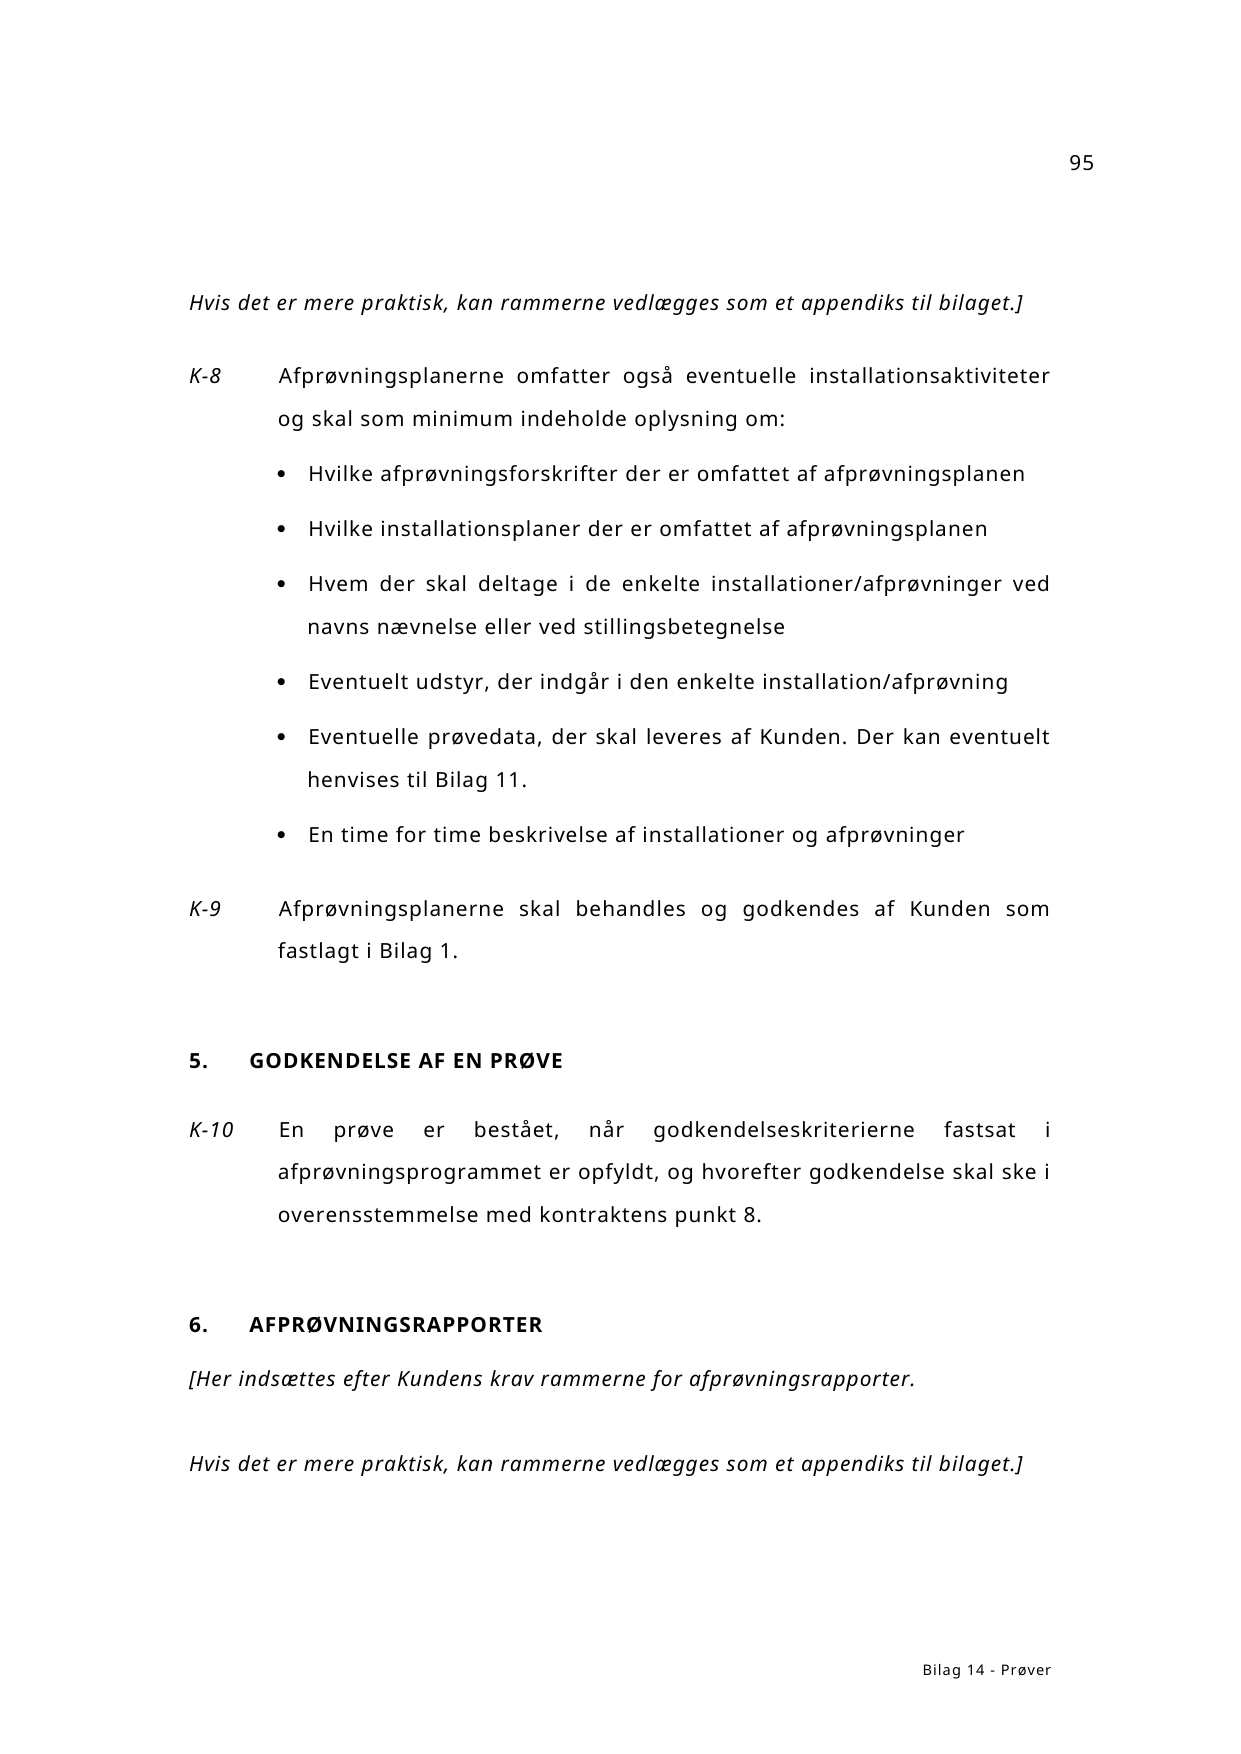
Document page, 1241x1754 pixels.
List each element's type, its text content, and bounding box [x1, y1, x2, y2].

list Hvem der skal deltage i de enkelte installationer/afprøvninger ved navns nævnelse eller ved stillingsbetegnelse [278, 569, 1051, 641]
list En prøve er bestået, når godkendelseskriterierne fastsat i afprøvningsprogrammet er opfyldt, og hvorefter godkendelse skal ske i overensstemmelse med kontraktens punkt 8. [189, 1115, 1051, 1228]
list Eventuelle prøvedata, der skal leveres af Kunden. Der kan eventuelt henvises til Bilag 11. [278, 722, 1051, 793]
list Afprøvningsplanerne skal behandles og godkendes af Kunden som fastlagt i Bilag 1. [189, 894, 1051, 965]
list Afprøvningsplanerne omfatter også eventuelle installationsaktiviteter og skal som minimum indeholde oplysning om: [189, 362, 1051, 433]
list Eventuelt udstyr, der indgår i den enkelte installation/afprøvning [278, 667, 1051, 696]
text [Her indsættes efter Kundens krav rammerne for afprøvningsrapporter. [189, 1364, 1051, 1392]
list En time for time beskrivelse af installationer og afprøvninger [278, 820, 1051, 848]
subtitle Godkendelse af en prøve [189, 1047, 1051, 1075]
text Hvis det er mere praktisk, kan rammerne vedlægges som et appendiks til bilaget.] [189, 288, 1051, 316]
list Hvilke installationsplaner der er omfattet af afprøvningsplanen [278, 514, 1051, 543]
list Hvilke afprøvningsforskrifter der er omfattet af afprøvningsplanen [278, 459, 1051, 488]
subtitle Afprøvningsrapporter [189, 1310, 1051, 1339]
text Hvis det er mere praktisk, kan rammerne vedlægges som et appendiks til bilaget.] [189, 1449, 1051, 1477]
